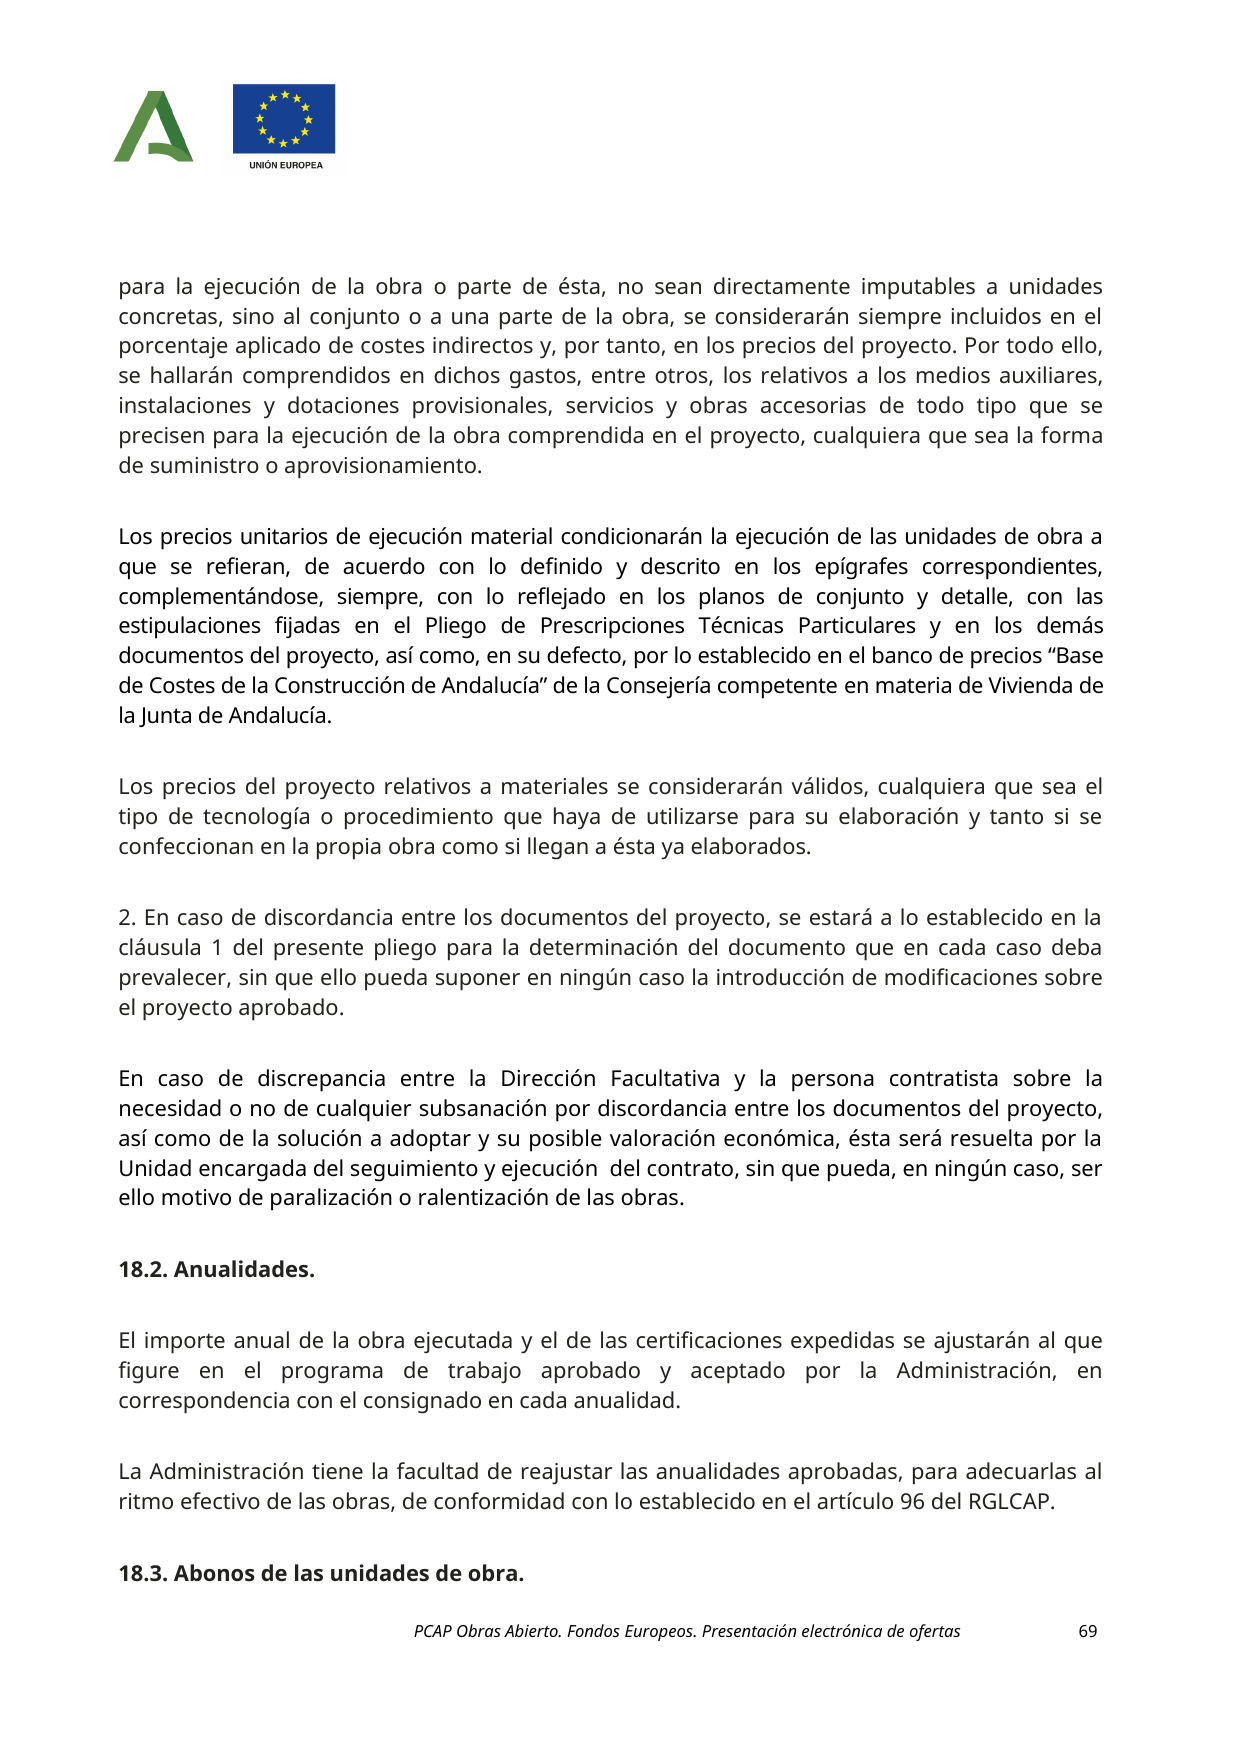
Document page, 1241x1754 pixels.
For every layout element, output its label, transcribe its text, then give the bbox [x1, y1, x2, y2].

text para la ejecución de la obra o parte de ésta, no sean directamente imputables a unidades concretas, sino al conjunto o a una parte de la obra, se considerarán siempre incluidos en el porcentaje aplicado de costes indirectos y, por tanto, en los precios del proyecto. Por todo ello, se hallarán comprendidos en dichos gastos, entre otros, los relativos a los medios auxiliares, instalaciones y dotaciones provisionales, servicios y obras accesorias de todo tipo que se precisen para la ejecución de la obra comprendida en el proyecto, cualquiera que sea la forma de suministro o aprovisionamiento. [118, 271, 1104, 479]
text 2. En caso de discordancia entre los documentos del proyecto, se estará a lo establecido en la cláusula 1 del presente pliego para la determinación del documento que en cada caso deba prevalecer, sin que ello pueda suponer en ningún caso la introducción de modificaciones sobre el proyecto aprobado. [118, 902, 1104, 1021]
picture [221, 78, 347, 176]
text 18.3. Abonos de las unidades de obra. [118, 1557, 1104, 1587]
text La Administración tiene la facultad de reajustar las anualidades aprobadas, para adecuarlas al ritmo efectivo de las obras, de conformidad con lo establecido en el artículo 96 del RGLCAP. [118, 1456, 1104, 1516]
picture [109, 86, 198, 166]
text En caso de discrepancia entre la Dirección Facultativa y la persona contratista sobre la necesidad o no de cualquier subsanación por discordancia entre los documentos del proyecto, así como de la solución a adoptar y su posible valoración económica, ésta será resuelta por la Unidad encargada del seguimiento y ejecución del contrato, sin que pueda, en ningún caso, ser ello motivo de paralización o ralentización de las obras. [118, 1063, 1104, 1212]
text 18.2. Anualidades. [118, 1254, 1104, 1283]
text Los precios del proyecto relativos a materiales se considerarán válidos, cualquiera que sea el tipo de tecnología o procedimiento que haya de utilizarse para su elaboración y tanto si se confeccionan en la propia obra como si llegan a ésta ya elaborados. [118, 771, 1104, 861]
text El importe anual de la obra ejecutada y el de las certificaciones expedidas se ajustarán al que figure en el programa de trabajo aprobado y aceptado por la Administración, en correspondencia con el consignado en cada anualidad. [118, 1325, 1104, 1414]
text Los precios unitarios de ejecución material condicionarán la ejecución de las unidades de obra a que se refieran, de acuerdo con lo definido y descrito en los epígrafes correspondientes, complementándose, siempre, con lo reflejado en los planos de conjunto y detalle, con las estipulaciones fijadas en el Pliego de Prescripciones Técnicas Particulares y en los demás documentos del proyecto, así como, en su defecto, por lo establecido en el banco de precios “Base de Costes de la Construcción de Andalucía” de la Consejería competente en materia de Vivienda de la Junta de Andalucía. [118, 521, 1104, 729]
